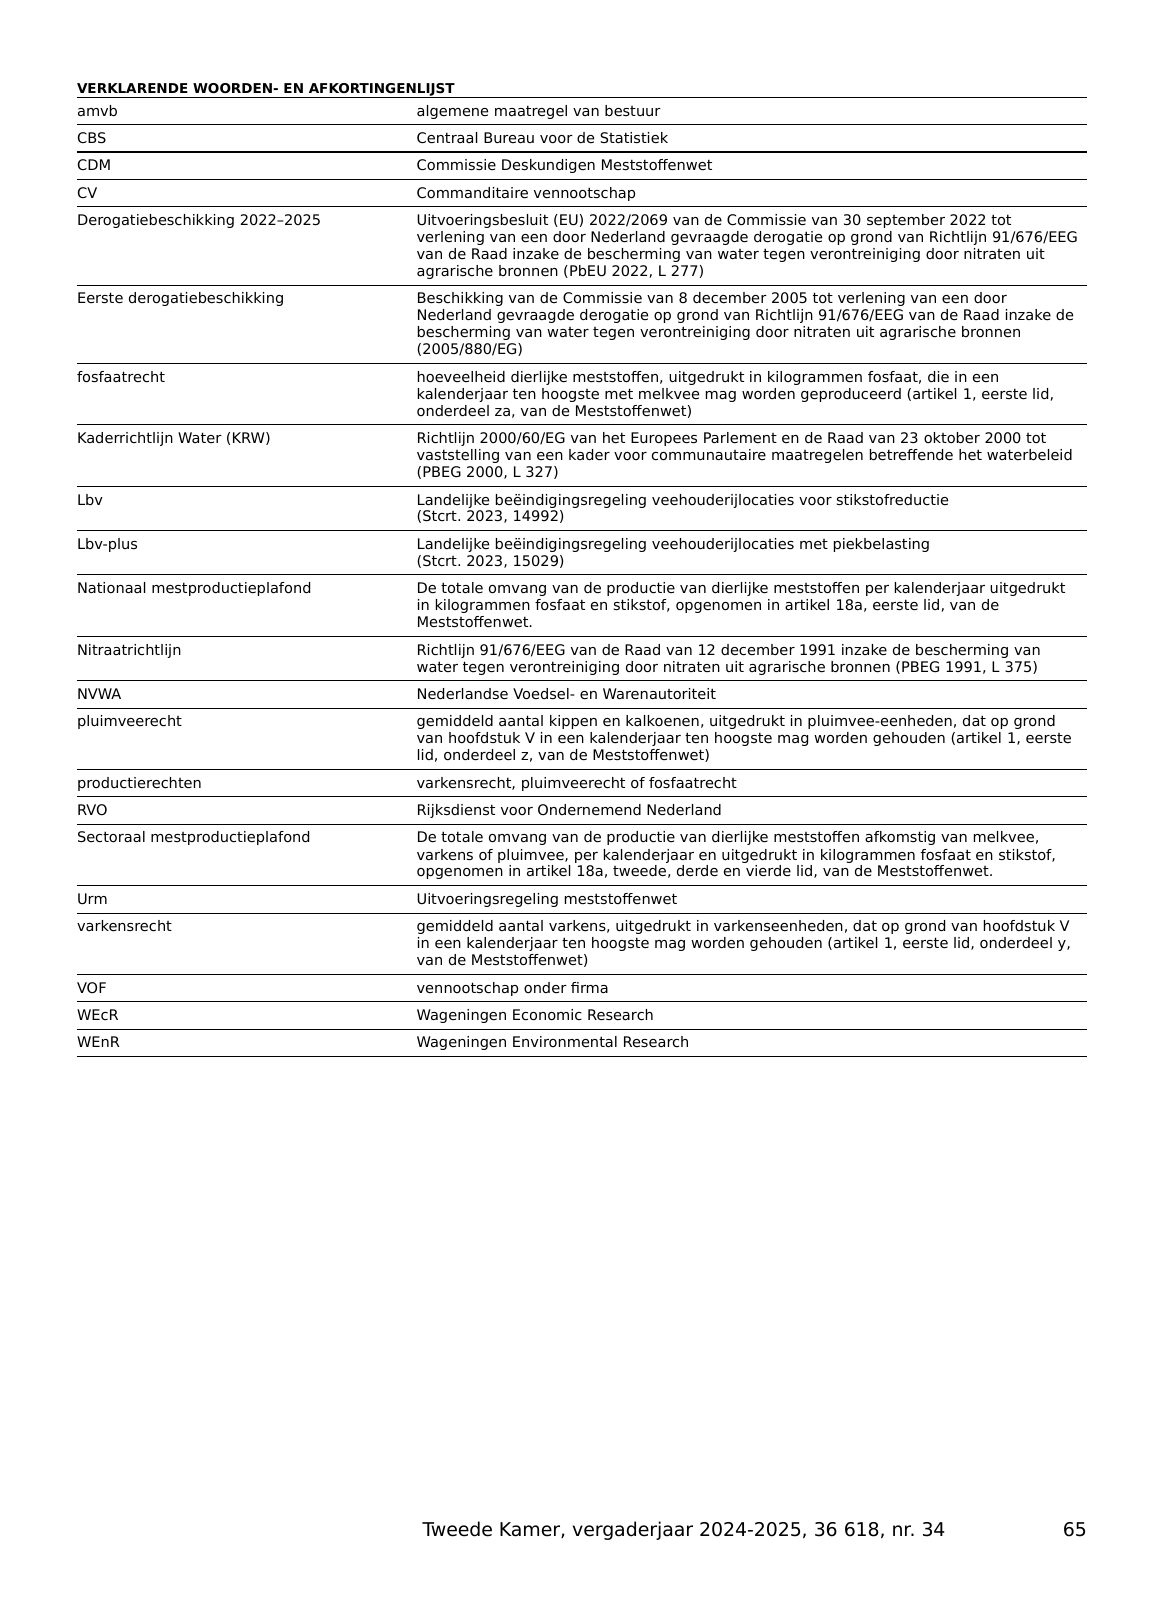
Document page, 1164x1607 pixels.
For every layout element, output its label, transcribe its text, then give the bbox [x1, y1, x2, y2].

table_cell Richtlijn 91/676/EEG van de Raad van 12 december 1991 inzake de bescherming van water tegen verontreiniging door nitraten uit agrarische bronnen (PBEG 1991, L 375) [410, 637, 1087, 680]
table_cell Uitvoeringsregeling meststoffenwet [410, 886, 1087, 912]
table_cell varkensrecht [77, 914, 410, 974]
table_cell Beschikking van de Commissie van 8 december 2005 tot verlening van een door Nederland gevraagde derogatie op grond van Richtlijn 91/676/EEG van de Raad inzake de bescherming van water tegen verontreiniging door nitraten uit agrarische bronnen (2005/880/EG) [410, 286, 1087, 363]
table_cell NVWA [77, 681, 410, 707]
table_cell Uitvoeringsbesluit (EU) 2022/2069 van de Commissie van 30 september 2022 tot verlening van een door Nederland gevraagde derogatie op grond van Richtlijn 91/676/EEG van de Raad inzake de bescherming van water tegen verontreiniging door nitraten uit agrarische bronnen (PbEU 2022, L 277) [410, 207, 1087, 284]
table_cell Wageningen Environmental Research [410, 1030, 1087, 1056]
table_cell Kaderrichtlijn Water (KRW) [77, 425, 410, 486]
table_cell amvb [77, 98, 410, 124]
table_cell Centraal Bureau voor de Statistiek [410, 125, 1087, 151]
table_cell Landelijke beëindigingsregeling veehouderijlocaties met piekbelasting (Stcrt. 2023, 15029) [410, 531, 1087, 574]
table_cell CDM [77, 153, 410, 179]
table_cell VOF [77, 975, 410, 1001]
table_cell productierechten [77, 770, 410, 796]
table_cell Eerste derogatiebeschikking [77, 286, 410, 363]
table_cell Nederlandse Voedsel- en Warenautoriteit [410, 681, 1087, 707]
table_cell gemiddeld aantal kippen en kalkoenen, uitgedrukt in pluimvee-eenheden, dat op grond van hoofdstuk V in een kalenderjaar ten hoogste mag worden gehouden (artikel 1, eerste lid, onderdeel z, van de Meststoffenwet) [410, 709, 1087, 769]
table_cell Wageningen Economic Research [410, 1002, 1087, 1028]
table_cell hoeveelheid dierlijke meststoffen, uitgedrukt in kilogrammen fosfaat, die in een kalenderjaar ten hoogste met melkvee mag worden geproduceerd (artikel 1, eerste lid, onderdeel za, van de Meststoffenwet) [410, 364, 1087, 424]
table_cell Derogatiebeschikking 2022–2025 [77, 207, 410, 284]
table_cell Richtlijn 2000/60/EG van het Europees Parlement en de Raad van 23 oktober 2000 tot vaststelling van een kader voor communautaire maatregelen betreffende het waterbeleid (PBEG 2000, L 327) [410, 425, 1087, 486]
table_cell WEcR [77, 1002, 410, 1028]
table_cell Landelijke beëindigingsregeling veehouderijlocaties voor stikstofreductie (Stcrt. 2023, 14992) [410, 487, 1087, 530]
table_cell Urm [77, 886, 410, 912]
table_cell Nitraatrichtlijn [77, 637, 410, 680]
table_cell gemiddeld aantal varkens, uitgedrukt in varkenseenheden, dat op grond van hoofdstuk V in een kalenderjaar ten hoogste mag worden gehouden (artikel 1, eerste lid, onderdeel y, van de Meststoffenwet) [410, 914, 1087, 974]
table_cell pluimveerecht [77, 709, 410, 769]
table_cell CV [77, 180, 410, 206]
table_cell varkensrecht, pluimveerecht of fosfaatrecht [410, 770, 1087, 796]
table_cell RVO [77, 797, 410, 824]
table_cell algemene maatregel van bestuur [410, 98, 1087, 124]
table_cell Rijksdienst voor Ondernemend Nederland [410, 797, 1087, 824]
table_cell fosfaatrecht [77, 364, 410, 424]
table_cell Sectoraal mestproductieplafond [77, 825, 410, 885]
table_cell Nationaal mestproductieplafond [77, 575, 410, 636]
table_cell WEnR [77, 1030, 410, 1056]
table_cell Commanditaire vennootschap [410, 180, 1087, 206]
table_cell De totale omvang van de productie van dierlijke meststoffen afkomstig van melkvee, varkens of pluimvee, per kalenderjaar en uitgedrukt in kilogrammen fosfaat en stikstof, opgenomen in artikel 18a, tweede, derde en vierde lid, van de Meststoffenwet. [410, 825, 1087, 885]
table_header VERKLARENDE WOORDEN- EN AFKORTINGENLIJST [77, 81, 1087, 97]
table_cell De totale omvang van de productie van dierlijke meststoffen per kalenderjaar uitgedrukt in kilogrammen fosfaat en stikstof, opgenomen in artikel 18a, eerste lid, van de Meststoffenwet. [410, 575, 1087, 636]
table_cell Commissie Deskundigen Meststoffenwet [410, 153, 1087, 179]
table_cell Lbv [77, 487, 410, 530]
table_cell vennootschap onder firma [410, 975, 1087, 1001]
table_cell CBS [77, 125, 410, 151]
table_cell Lbv-plus [77, 531, 410, 574]
